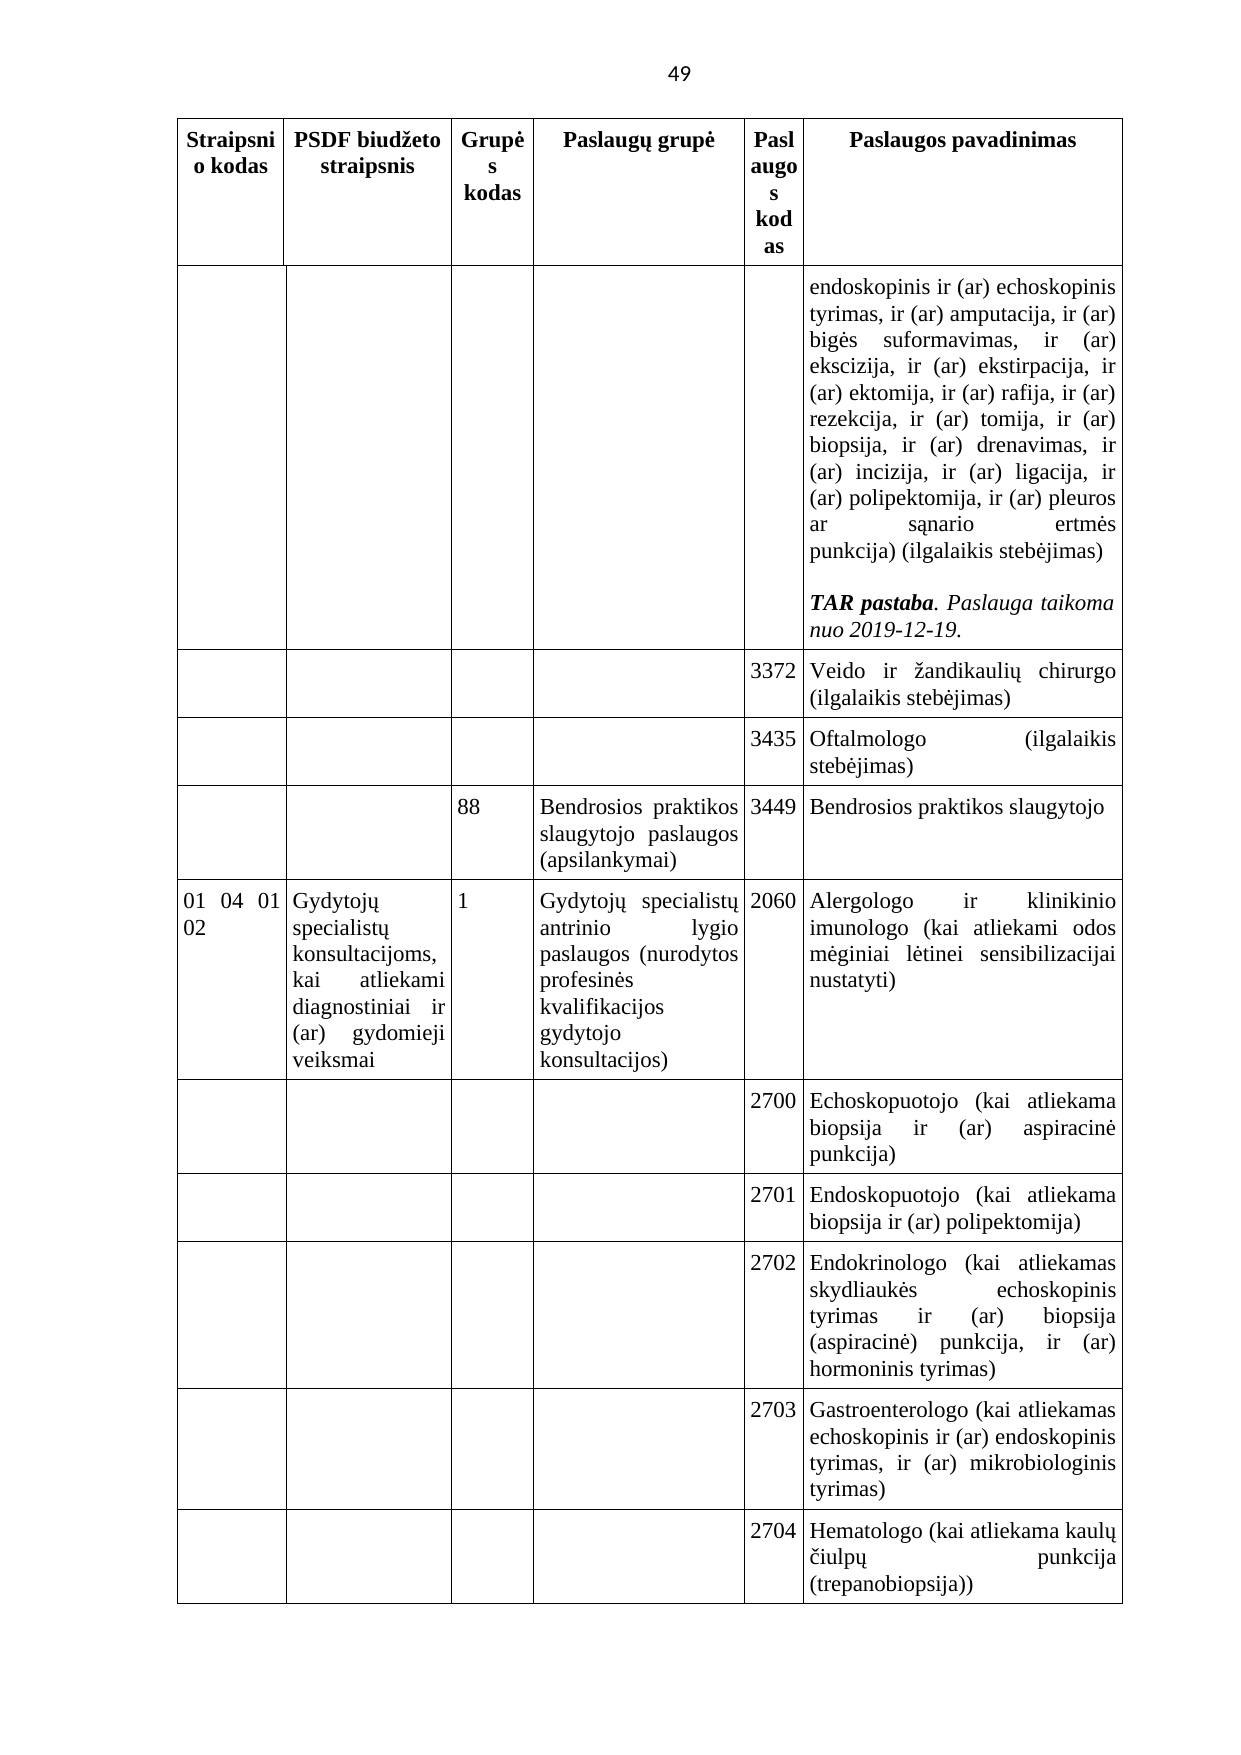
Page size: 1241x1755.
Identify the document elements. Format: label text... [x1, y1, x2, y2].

table_cell Echoskopuotojo (kai atliekama biopsija ir (ar) aspiracinė punkcija) [804, 1080, 1122, 1173]
table_cell Alergologo ir klinikinio imunologo (kai atliekami odos mėginiai lėtinei sensibilizacijai nustatyti) [804, 880, 1122, 1079]
table_cell [287, 1174, 451, 1241]
table_cell [452, 1242, 533, 1388]
table_header Paslaugos kodas [745, 119, 803, 265]
table_cell [452, 718, 533, 785]
table_cell [178, 786, 286, 879]
table_header Grupės kodas [452, 119, 533, 265]
table_cell [178, 650, 286, 717]
table_header Straipsnio kodas [178, 119, 283, 265]
table_cell [452, 1174, 533, 1241]
table_cell Bendrosios praktikos slaugytojo [804, 786, 1122, 879]
table_cell [452, 1389, 533, 1509]
table_cell [178, 1174, 286, 1241]
table_cell [452, 1080, 533, 1173]
table_cell 2060 [745, 880, 803, 1079]
table_cell 2703 [745, 1389, 803, 1509]
table_cell [287, 1389, 451, 1509]
table_cell 3449 [745, 786, 803, 879]
table_cell Endoskopuotojo (kai atliekama biopsija ir (ar) polipektomija) [804, 1174, 1122, 1241]
table_cell [534, 1242, 744, 1388]
table_cell [178, 1389, 286, 1509]
table_cell [534, 718, 744, 785]
table_cell 2700 [745, 1080, 803, 1173]
table_cell Endokrinologo (kai atliekamas skydliaukės echoskopinis tyrimas ir (ar) biopsija (aspiracinė) punkcija, ir (ar) hormoninis tyrimas) [804, 1242, 1122, 1388]
table_cell [534, 1510, 744, 1603]
table_cell [287, 786, 451, 879]
table_header PSDF biudžeto straipsnis [284, 119, 451, 265]
table_cell [452, 266, 533, 649]
table_cell [287, 1080, 451, 1173]
table_header Paslaugų grupė [534, 119, 744, 265]
table_cell endoskopinis ir (ar) echoskopinis tyrimas, ir (ar) amputacija, ir (ar) bigės suformavimas, ir (ar) ekscizija, ir (ar) ekstirpacija, ir (ar) ektomija, ir (ar) rafija, ir (ar) rezekcija, ir (ar) tomija, ir (ar) biopsija, ir (ar) drenavimas, ir (ar) incizija, ir (ar) ligacija, ir (ar) polipektomija, ir (ar) pleuros ar sąnario ertmės punkcija) (ilgalaikis stebėjimas) TAR pastaba. Paslauga taikoma nuo 2019-12-19. [804, 266, 1122, 649]
table_cell Gastroenterologo (kai atliekamas echoskopinis ir (ar) endoskopinis tyrimas, ir (ar) mikrobiologinis tyrimas) [804, 1389, 1122, 1509]
table_cell [534, 1174, 744, 1241]
table_cell 3372 [745, 650, 803, 717]
table_cell [534, 266, 744, 649]
table_cell [452, 1510, 533, 1603]
table_cell [287, 1510, 451, 1603]
table_cell [287, 266, 451, 649]
table_cell 3435 [745, 718, 803, 785]
table_cell [534, 650, 744, 717]
table_cell Oftalmologo (ilgalaikis stebėjimas) [804, 718, 1122, 785]
table_cell 2704 [745, 1510, 803, 1603]
table_cell Bendrosios praktikos slaugytojo paslaugos (apsilankymai) [534, 786, 744, 879]
table_cell [178, 1080, 286, 1173]
table_cell Gydytojų specialistų antrinio lygio paslaugos (nurodytos profesinės kvalifikacijos gydytojo konsultacijos) [534, 880, 744, 1079]
table_cell 2701 [745, 1174, 803, 1241]
table_cell Hematologo (kai atliekama kaulų čiulpų punkcija (trepanobiopsija)) [804, 1510, 1122, 1603]
table_cell 2702 [745, 1242, 803, 1388]
table_cell [745, 266, 803, 649]
table_cell [534, 1080, 744, 1173]
table_cell [178, 1242, 286, 1388]
table_cell [287, 1242, 451, 1388]
table_cell Veido ir žandikaulių chirurgo (ilgalaikis stebėjimas) [804, 650, 1122, 717]
table_cell [178, 266, 286, 649]
table_cell [178, 718, 286, 785]
table_cell [178, 1510, 286, 1603]
table_header Paslaugos pavadinimas [804, 119, 1122, 265]
table_cell [452, 650, 533, 717]
table_cell [287, 650, 451, 717]
table_cell 01 04 01 02 [178, 880, 286, 1079]
table_cell 1 [452, 880, 533, 1079]
table_cell Gydytojų specialistų konsultacijoms, kai atliekami diagnostiniai ir (ar) gydomieji veiksmai [287, 880, 451, 1079]
table_cell [534, 1389, 744, 1509]
table_cell [287, 718, 451, 785]
table_cell 88 [452, 786, 533, 879]
